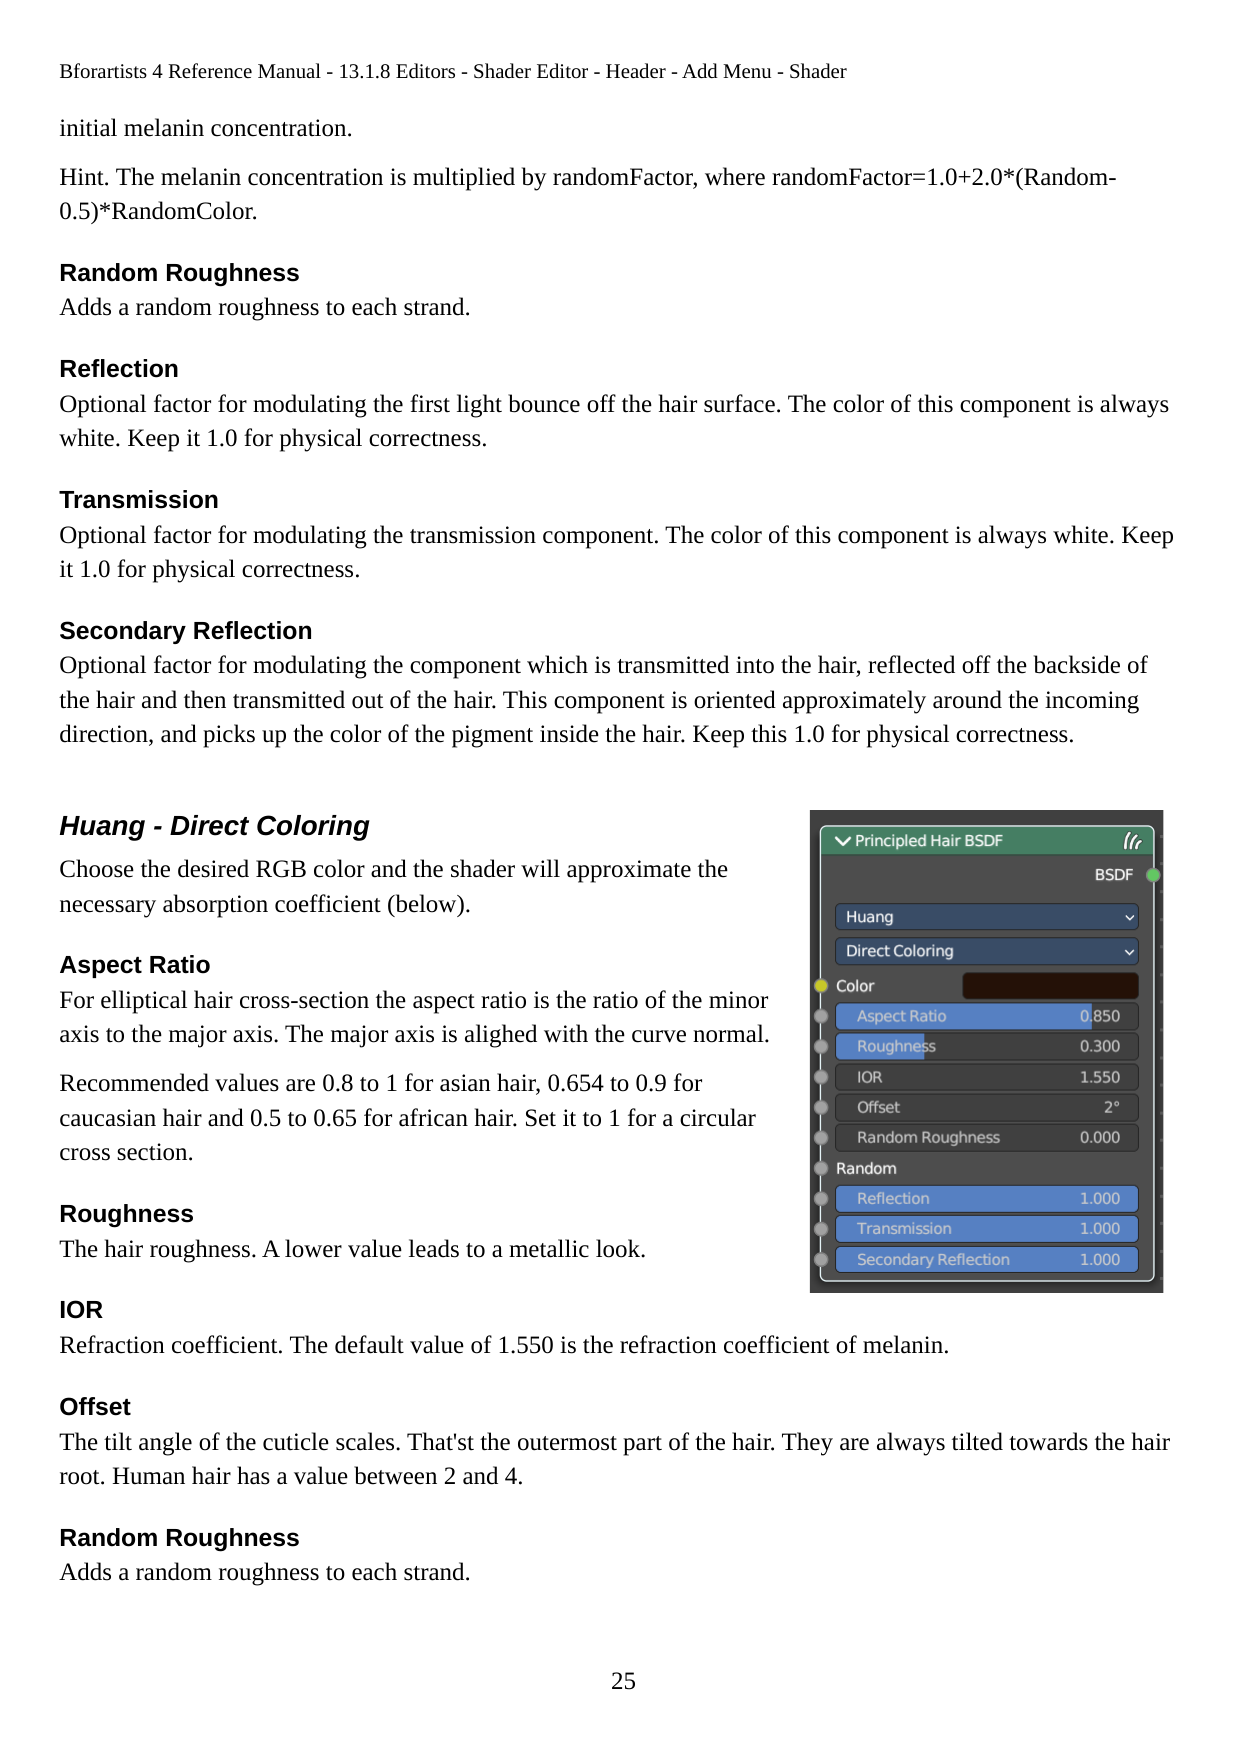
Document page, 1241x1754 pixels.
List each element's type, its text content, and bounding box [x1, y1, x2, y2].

text Optional factor for modulating the transmission component. The color of this component is always white. Keep it 1.0 for physical correctness. [59, 520, 1181, 583]
text Hint. The melanin concentration is multiplied by randomFactor, where randomFactor=1.0+2.0*(Random-0.5)*RandomColor. [59, 162, 1181, 225]
subtitle Secondary Reflection [59, 616, 1181, 644]
text The hair roughness. A lower value leads to a metallic look. [59, 1234, 809, 1263]
subtitle [1164, 1199, 1181, 1228]
text Optional factor for modulating the component which is transmitted into the hair, reflected off the backside of the hair and then transmitted out of the hair. This component is oriented approximately around the incoming direction, and picks up the color of the pigment inside the hair. Keep this 1.0 for physical correctness. [59, 651, 1181, 748]
text For elliptical hair cross-section the aspect ratio is the ratio of the minor axis to the major axis. The major axis is alighed with the curve normal. [59, 985, 809, 1048]
subtitle Aspect Ratio [59, 950, 809, 979]
subtitle IOR [59, 1295, 1181, 1324]
text Refraction coefficient. The default value of 1.550 is the refraction coefficient of melanin. [59, 1330, 1181, 1359]
subtitle Reflection [59, 354, 1181, 383]
picture [809, 810, 1164, 1293]
subtitle Huang - Direct Coloring [59, 810, 809, 842]
subtitle Random Roughness [59, 258, 1181, 286]
subtitle Offset [59, 1392, 1181, 1420]
text Adds a random roughness to each strand. [59, 292, 1181, 321]
text initial melanin concentration. [59, 113, 1181, 141]
subtitle Random Roughness [59, 1523, 1181, 1551]
text Recommended values are 0.8 to 1 for asian hair, 0.654 to 0.9 for caucasian hair and 0.5 to 0.65 for african hair. Set it to 1 for a circular cross section. [59, 1068, 809, 1166]
subtitle Roughness [59, 1199, 809, 1228]
text The tilt angle of the cuticle scales. That'st the outermost part of the hair. They are always tilted towards the hair root. Human hair has a value between 2 and 4. [59, 1427, 1181, 1490]
text Adds a random roughness to each strand. [59, 1557, 1181, 1586]
text Choose the desired RGB color and the shader will approximate the necessary absorption coefficient (below). [59, 854, 809, 917]
subtitle [1164, 810, 1181, 842]
subtitle [1164, 950, 1181, 979]
subtitle Transmission [59, 485, 1181, 513]
text Optional factor for modulating the first light bounce off the hair surface. The color of this component is always white. Keep it 1.0 for physical correctness. [59, 389, 1181, 452]
